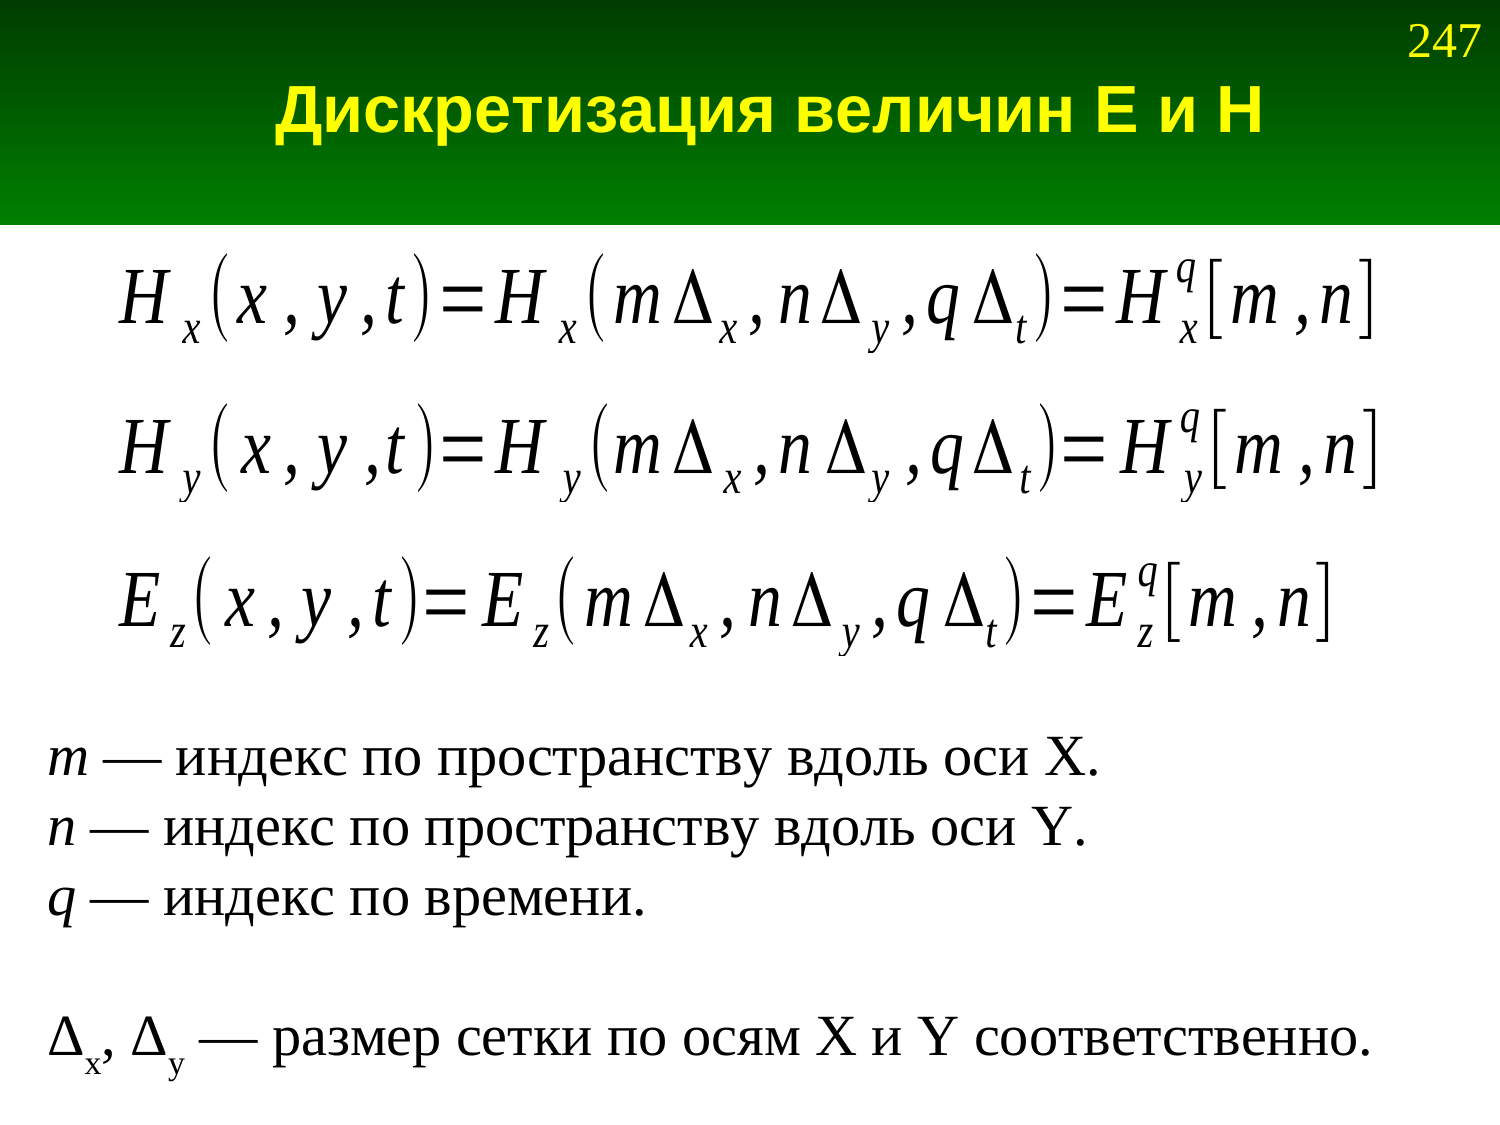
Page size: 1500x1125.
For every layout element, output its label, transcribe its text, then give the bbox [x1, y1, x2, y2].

chart [98, 540, 1351, 656]
title Дискретизация величин E и H [100, 7, 1441, 204]
chart [98, 237, 1394, 353]
chart [98, 387, 1398, 502]
text_box m — индекс по пространству вдоль оси X. n — индекс по пространству вдоль оси Y. q — индекс по времени. Δx, Δy — размер сетки по осям X и Y соответственно. [32, 710, 1410, 1090]
